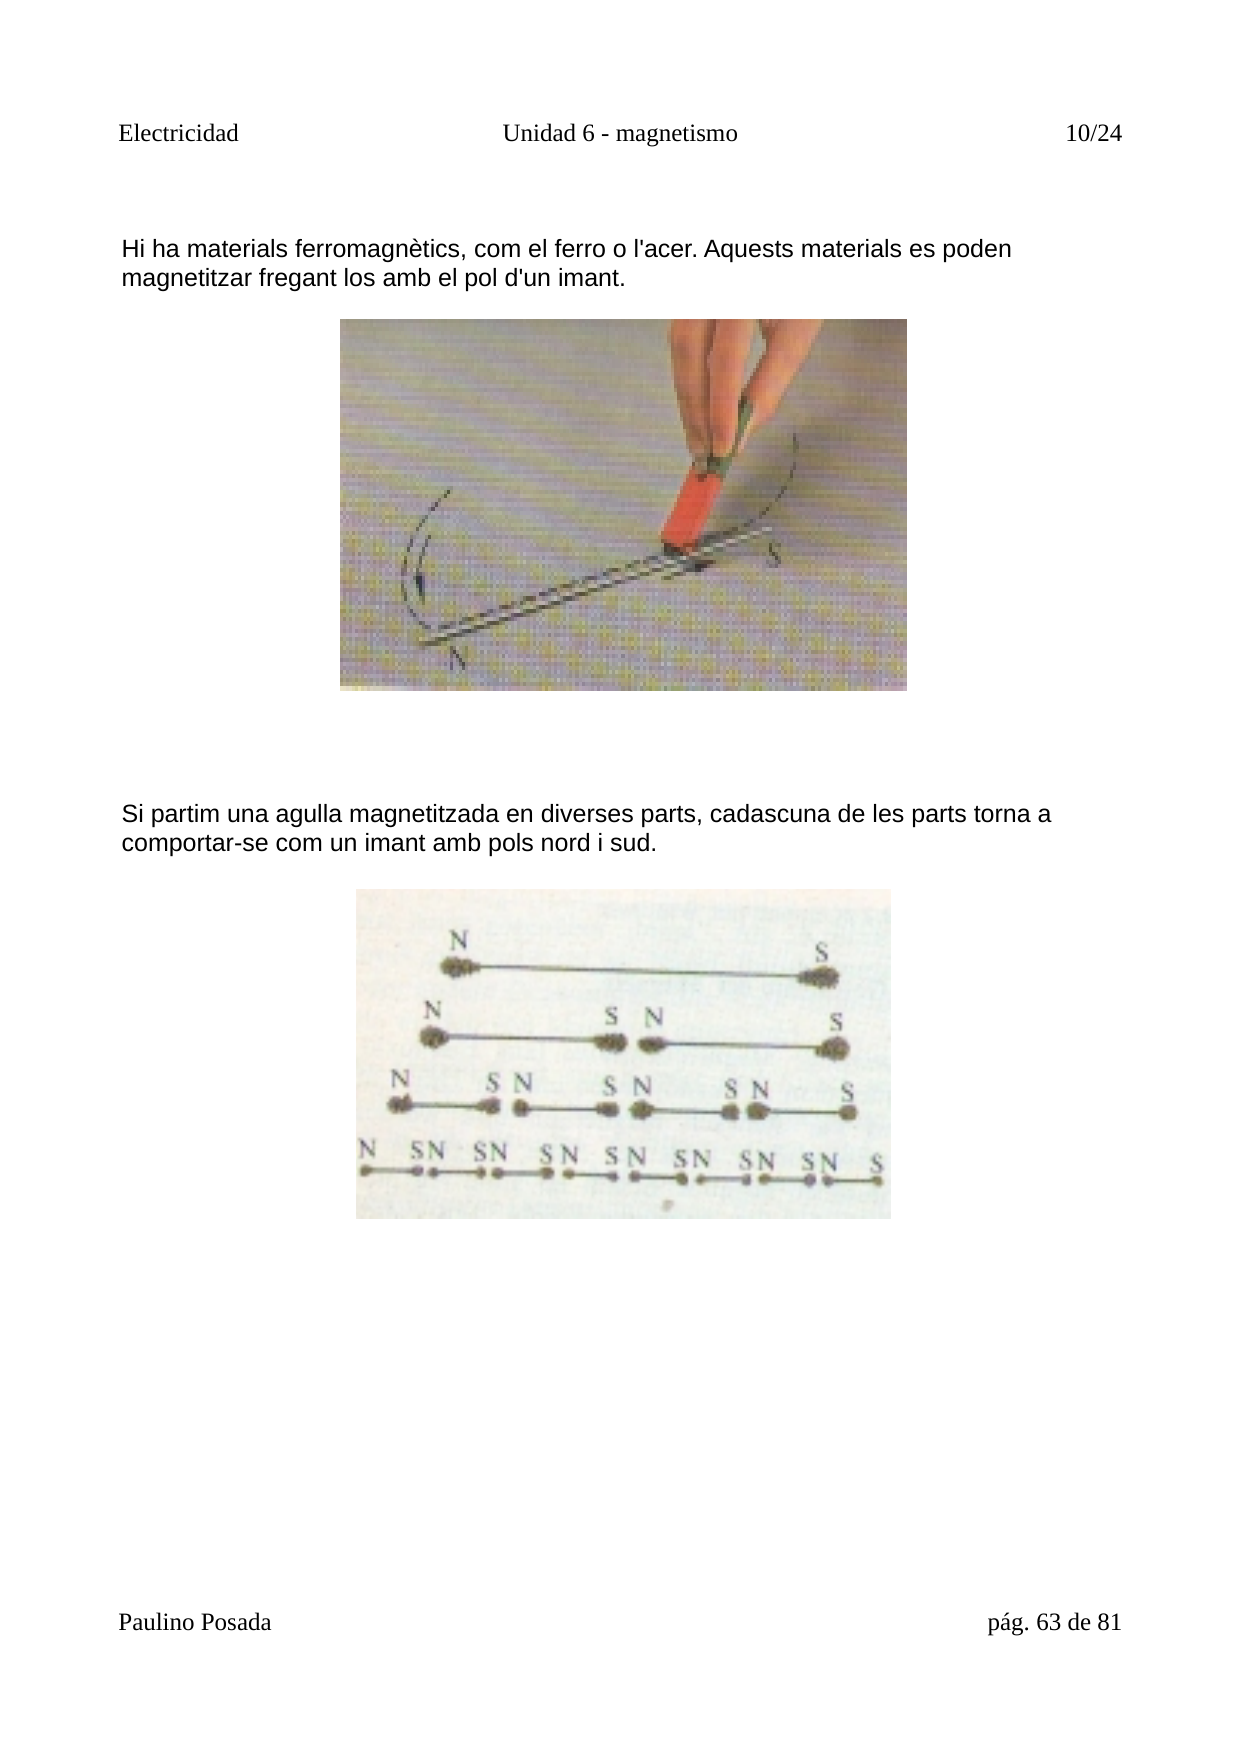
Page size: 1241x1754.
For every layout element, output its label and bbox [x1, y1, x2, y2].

picture [356, 889, 891, 1219]
picture [340, 319, 907, 691]
